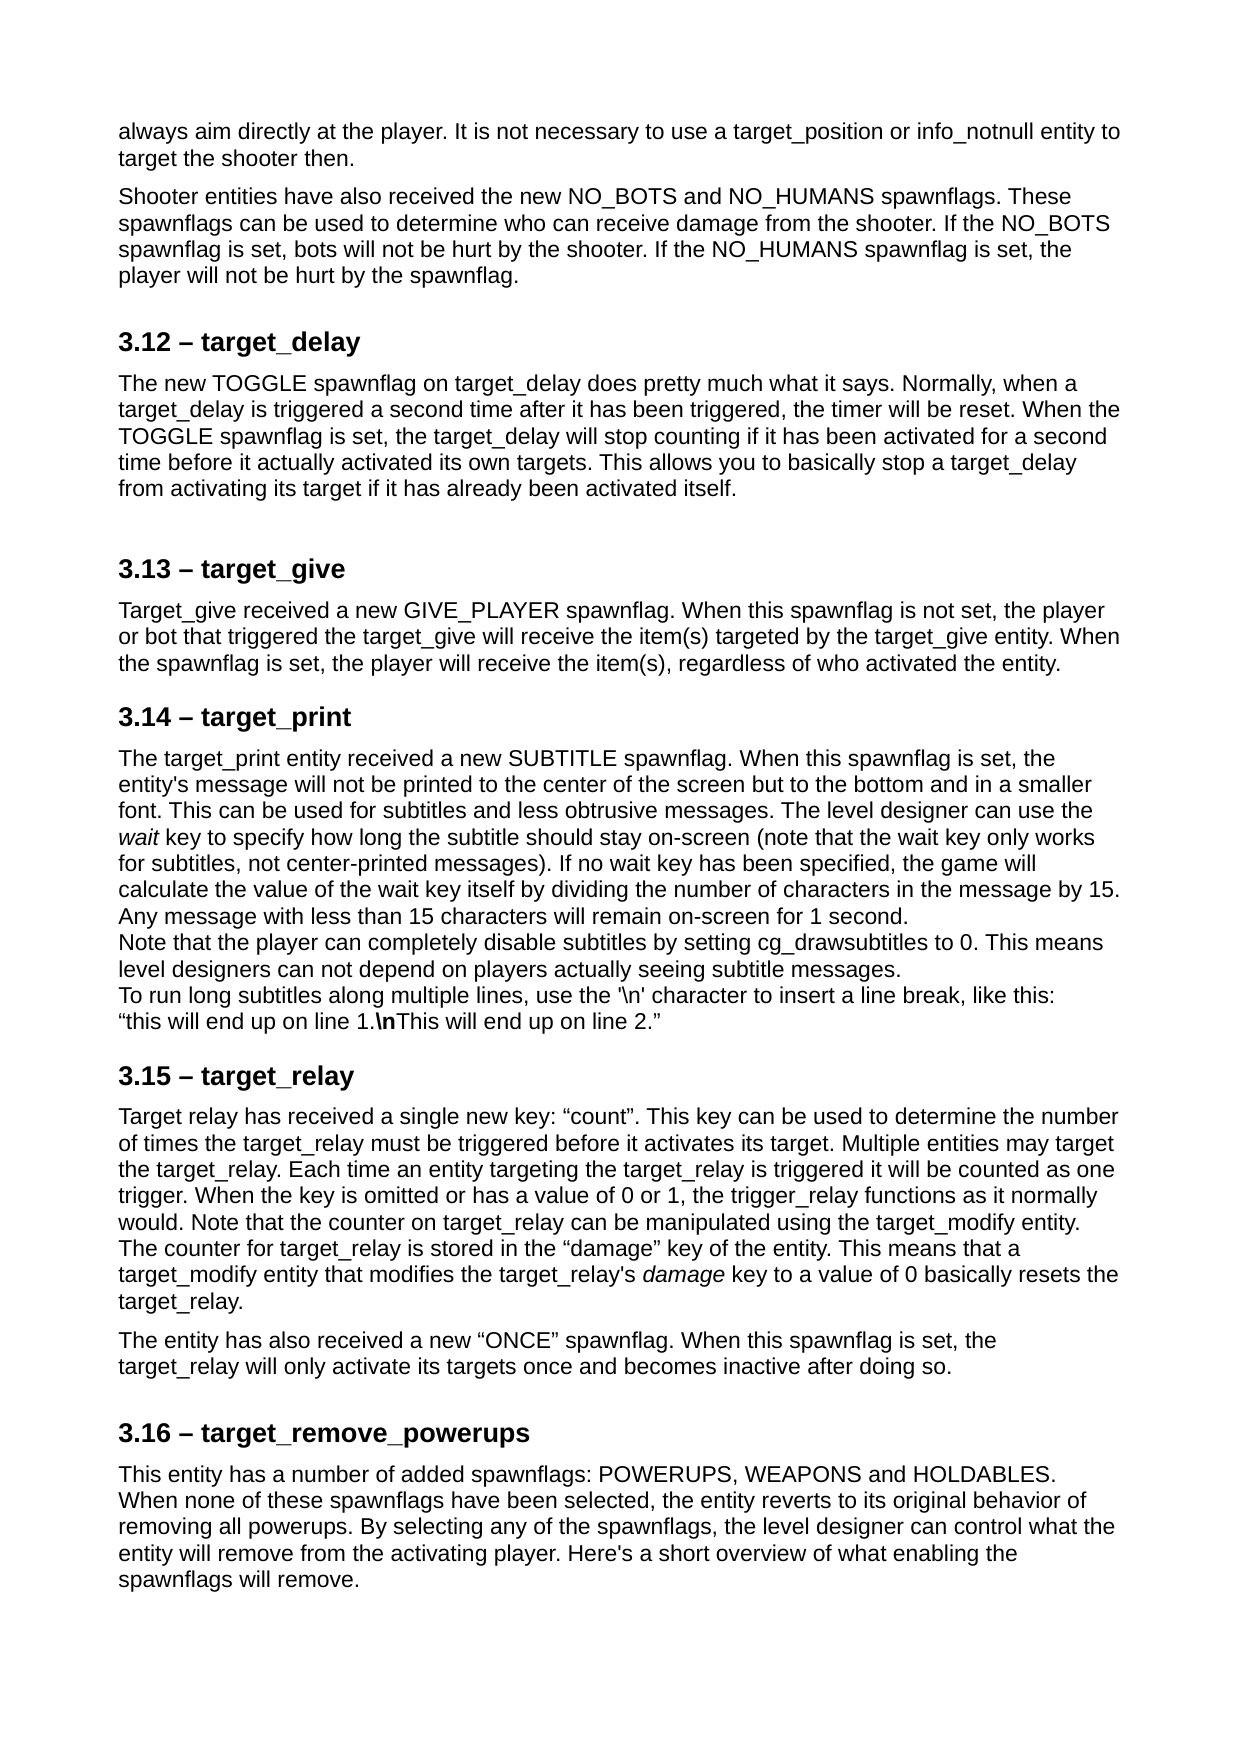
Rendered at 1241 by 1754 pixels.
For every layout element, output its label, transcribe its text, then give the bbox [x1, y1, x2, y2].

text The new TOGGLE spawnflag on target_delay does pretty much what it says. Normally, when a target_delay is triggered a second time after it has been triggered, the timer will be reset. When the TOGGLE spawnflag is set, the target_delay will stop counting if it has been activated for a second time before it actually activated its own targets. This allows you to basically stop a target_delay from activating its target if it has already been activated itself. [118, 370, 1122, 502]
subtitle 3.15 – target_relay [118, 1059, 1122, 1091]
text Target relay has received a single new key: “count”. This key can be used to determine the number of times the target_relay must be triggered before it activates its target. Multiple entities may target the target_relay. Each time an entity targeting the target_relay is triggered it will be counted as one trigger. When the key is omitted or has a value of 0 or 1, the trigger_relay functions as it normally would. Note that the counter on target_relay can be manipulated using the target_modify entity. The counter for target_relay is stored in the “damage” key of the entity. This means that a target_modify entity that modifies the target_relay's damage key to a value of 0 basically resets the target_relay. [118, 1103, 1122, 1314]
subtitle 3.16 – target_remove_powerups [118, 1417, 1122, 1448]
text Shooter entities have also received the new NO_BOTS and NO_HUMANS spawnflags. These spawnflags can be used to determine who can receive damage from the shooter. If the NO_BOTS spawnflag is set, bots will not be hurt by the shooter. If the NO_HUMANS spawnflag is set, the player will not be hurt by the spawnflag. [118, 183, 1122, 289]
text Note that the player can completely disable subtitles by setting cg_drawsubtitles to 0. This means level designers can not depend on players actually seeing subtitle messages. To run long subtitles along multiple lines, use the '\n' character to insert a line break, like this: [118, 929, 1122, 1008]
text This entity has a number of added spawnflags: POWERUPS, WEAPONS and HOLDABLES. When none of these spawnflags have been selected, the entity reverts to its original behavior of removing all powerups. By selecting any of the spawnflags, the level designer can control what the entity will remove from the activating player. Here's a short overview of what enabling the spawnflags will remove. [118, 1461, 1122, 1592]
text The entity has also received a new “ONCE” spawnflag. When this spawnflag is set, the target_relay will only activate its targets once and becomes inactive after doing so. [118, 1327, 1122, 1379]
text [118, 1605, 1122, 1631]
text Target_give received a new GIVE_PLAYER spawnflag. When this spawnflag is not set, the player or bot that triggered the target_give will receive the item(s) targeted by the target_give entity. When the spawnflag is set, the player will receive the item(s), regardless of who activated the entity. [118, 597, 1122, 676]
subtitle 3.14 – target_print [118, 701, 1122, 732]
text The target_print entity received a new SUBTITLE spawnflag. When this spawnflag is set, the entity's message will not be printed to the center of the screen but to the bottom and in a smaller font. This can be used for subtitles and less obtrusive messages. The level designer can use the wait key to specify how long the subtitle should stay on-screen (note that the wait key only works for subtitles, not center-printed messages). If no wait key has been specified, the game will calculate the value of the wait key itself by dividing the number of characters in the message by 15. Any message with less than 15 characters will remain on-screen for 1 second. [118, 745, 1122, 929]
text “this will end up on line 1.\nThis will end up on line 2.” [118, 1008, 1122, 1034]
subtitle 3.12 – target_delay [118, 326, 1122, 357]
subtitle 3.13 – target_give [118, 553, 1122, 584]
text always aim directly at the player. It is not necessary to use a target_position or info_notnull entity to target the shooter then. [118, 118, 1122, 171]
